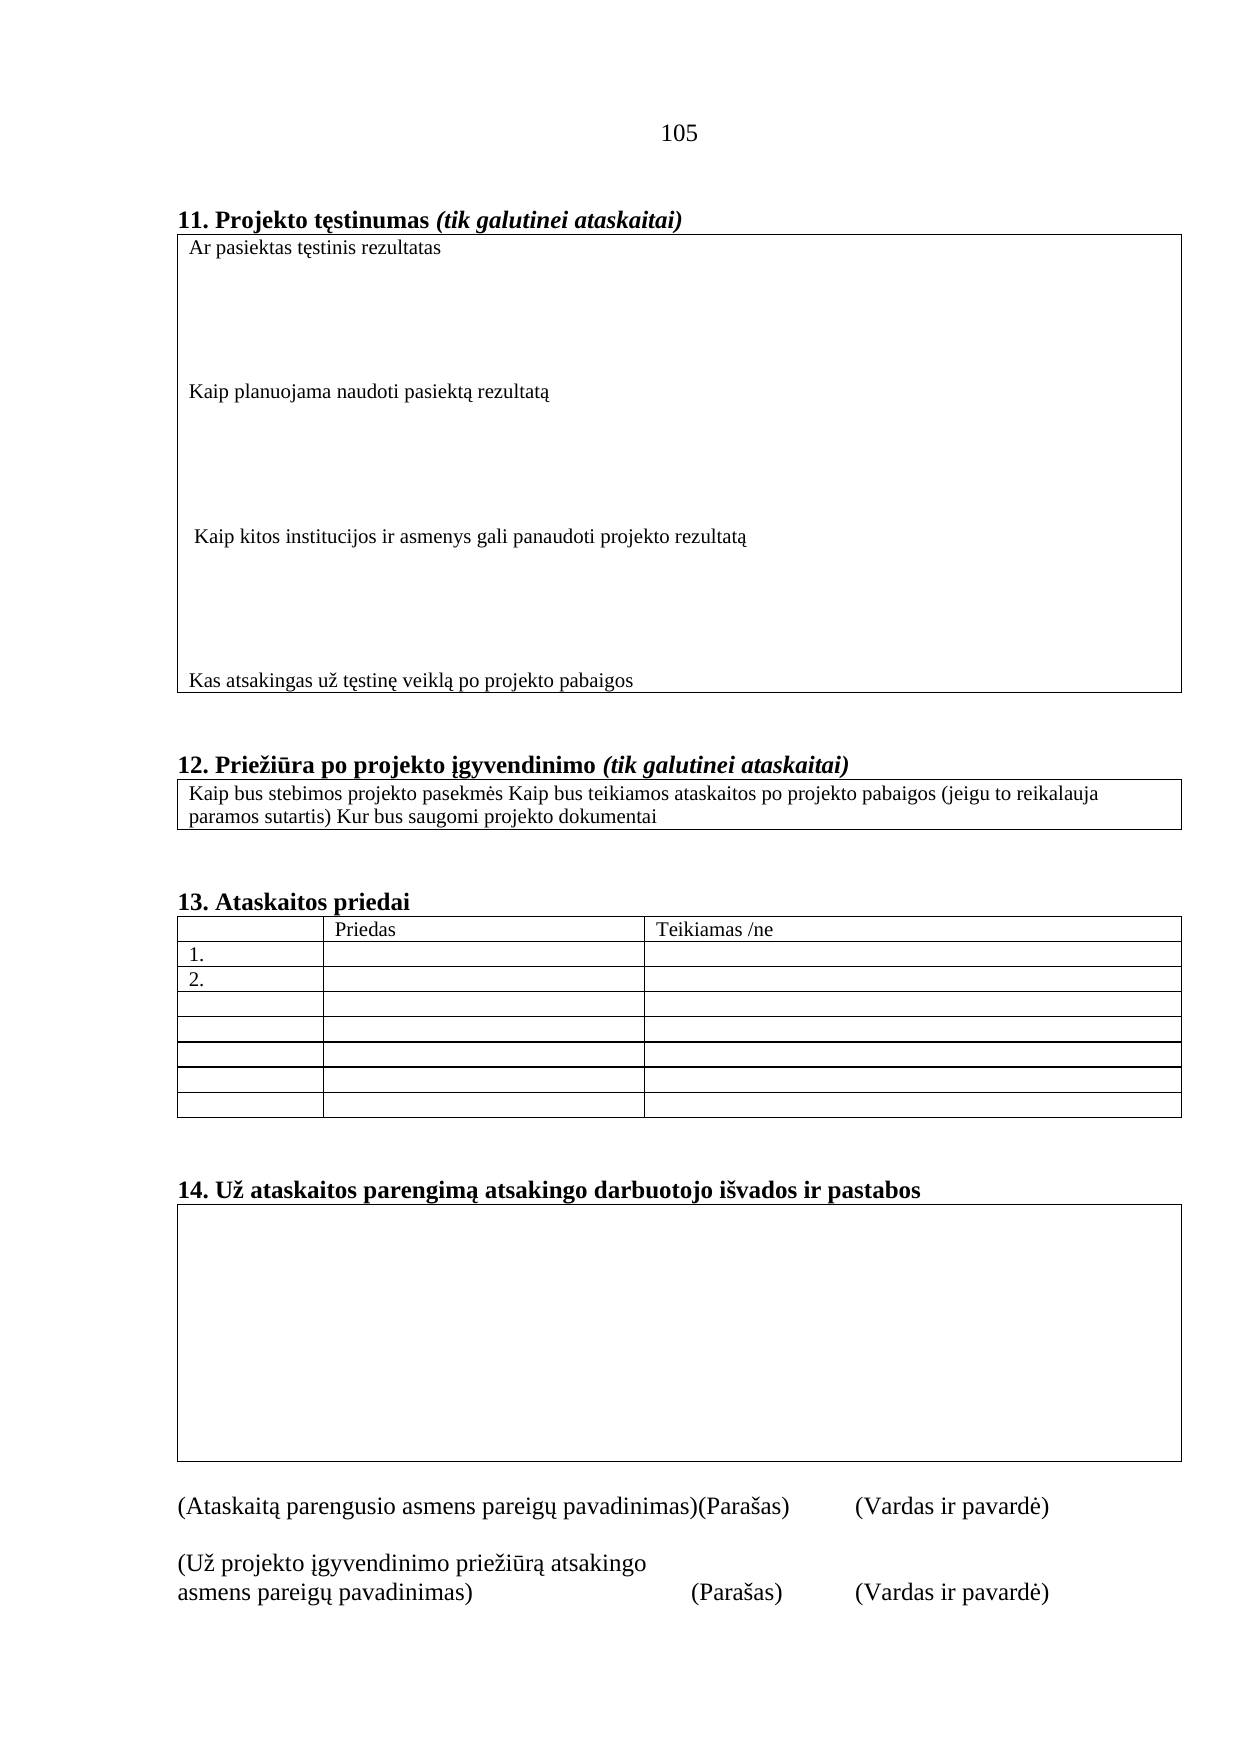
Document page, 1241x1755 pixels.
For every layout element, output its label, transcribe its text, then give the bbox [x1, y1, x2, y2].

table_cell 1. [178, 942, 323, 966]
table_cell [324, 1043, 644, 1066]
table_cell [645, 942, 1181, 966]
text asmens pareigų pavadinimas) (Parašas) (Vardas ir pavardė) [177, 1577, 1181, 1606]
table_cell [178, 1043, 323, 1066]
table_cell [645, 1043, 1181, 1066]
table_cell [324, 1093, 644, 1117]
table_cell [178, 1068, 323, 1092]
table_cell [645, 1068, 1181, 1092]
table_header Teikiamas /ne [645, 917, 1181, 941]
text (Ataskaitą parengusio asmens pareigų pavadinimas) (Parašas) (Vardas ir pavardė) [177, 1491, 1181, 1520]
text (Už projekto įgyvendinimo priežiūrą atsakingo [177, 1548, 1181, 1577]
table_cell [178, 1017, 323, 1041]
text 11. Projekto tęstinumas (tik galutinei ataskaitai) [177, 205, 1181, 234]
table_header Kaip bus stebimos projekto pasekmės Kaip bus teikiamos ataskaitos po projekto pabaigos (jeigu to reikalauja paramos sutartis) Kur bus saugomi projekto dokumentai [178, 780, 1181, 828]
table_cell [645, 1017, 1181, 1041]
table_cell [178, 992, 323, 1016]
table_cell [645, 992, 1181, 1016]
table_header [178, 1205, 1181, 1461]
table_cell [645, 967, 1181, 991]
table_cell [324, 992, 644, 1016]
table_cell [178, 1093, 323, 1117]
text 13. Ataskaitos priedai [177, 887, 1181, 916]
table_header Priedas [324, 917, 644, 941]
text 12. Priežiūra po projekto įgyvendinimo (tik galutinei ataskaitai) [177, 751, 1181, 779]
table_cell [324, 1017, 644, 1041]
table_cell [324, 1068, 644, 1092]
table_header Ar pasiektas tęstinis rezultatas Kaip planuojama naudoti pasiektą rezultatą Kaip kitos institucijos ir asmenys gali panaudoti projekto rezultatą Kas atsakingas už tęstinę veiklą po projekto pabaigos [178, 235, 1181, 692]
table_cell [324, 942, 644, 966]
table_cell 2. [178, 967, 323, 991]
table_cell [324, 967, 644, 991]
text 14. Už ataskaitos parengimą atsakingo darbuotojo išvados ir pastabos [177, 1175, 1181, 1204]
table_header [178, 917, 323, 941]
table_cell [645, 1093, 1181, 1117]
